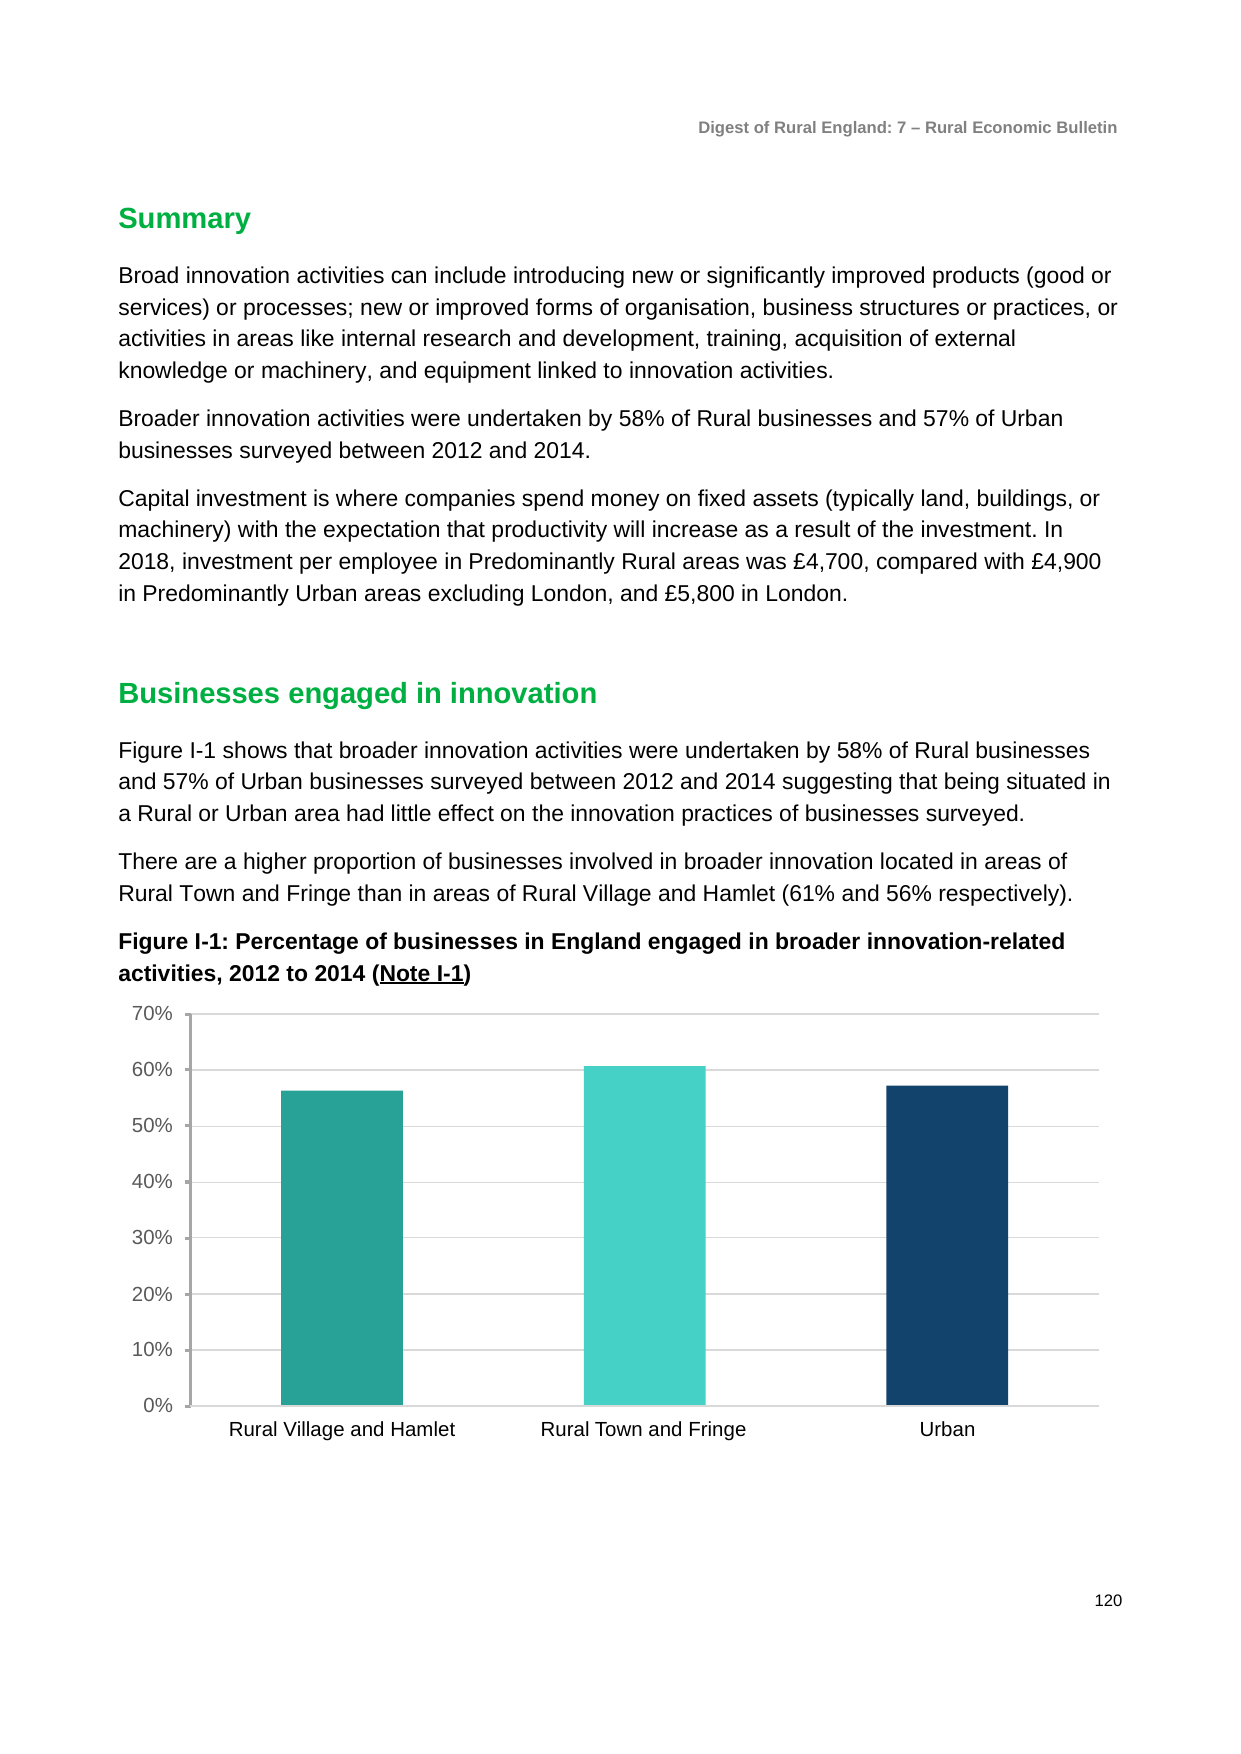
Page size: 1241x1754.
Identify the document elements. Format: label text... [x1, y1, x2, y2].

subtitle Summary [118, 201, 1122, 235]
text Broader innovation activities were undertaken by 58% of Rural businesses and 57% of Urban businesses surveyed between 2012 and 2014. [118, 405, 1122, 463]
text Figure I‑1: Percentage of businesses in England engaged in broader innovation-related activities, 2012 to 2014 (Note I-1) [118, 928, 1122, 986]
text Capital investment is where companies spend money on fixed assets (typically land, buildings, or machinery) with the expectation that productivity will increase as a result of the investment. In 2018, investment per employee in Predominantly Rural areas was £4,700, compared with £4,900 in Predominantly Urban areas excluding London, and £5,800 in London. [118, 485, 1122, 606]
text Figure I‑1 shows that broader innovation activities were undertaken by 58% of Rural businesses and 57% of Urban businesses surveyed between 2012 and 2014 suggesting that being situated in a Rural or Urban area had little effect on the innovation practices of businesses surveyed. [118, 737, 1122, 826]
text There are a higher proportion of businesses involved in broader innovation located in areas of Rural Town and Fringe than in areas of Rural Village and Hamlet (61% and 56% respectively). [118, 848, 1122, 906]
subtitle Businesses engaged in innovation [118, 676, 1122, 709]
text Broad innovation activities can include introducing new or significantly improved products (good or services) or processes; new or improved forms of organisation, business structures or practices, or activities in areas like internal research and development, training, acquisition of external knowledge or machinery, and equipment linked to innovation activities. [118, 262, 1122, 383]
